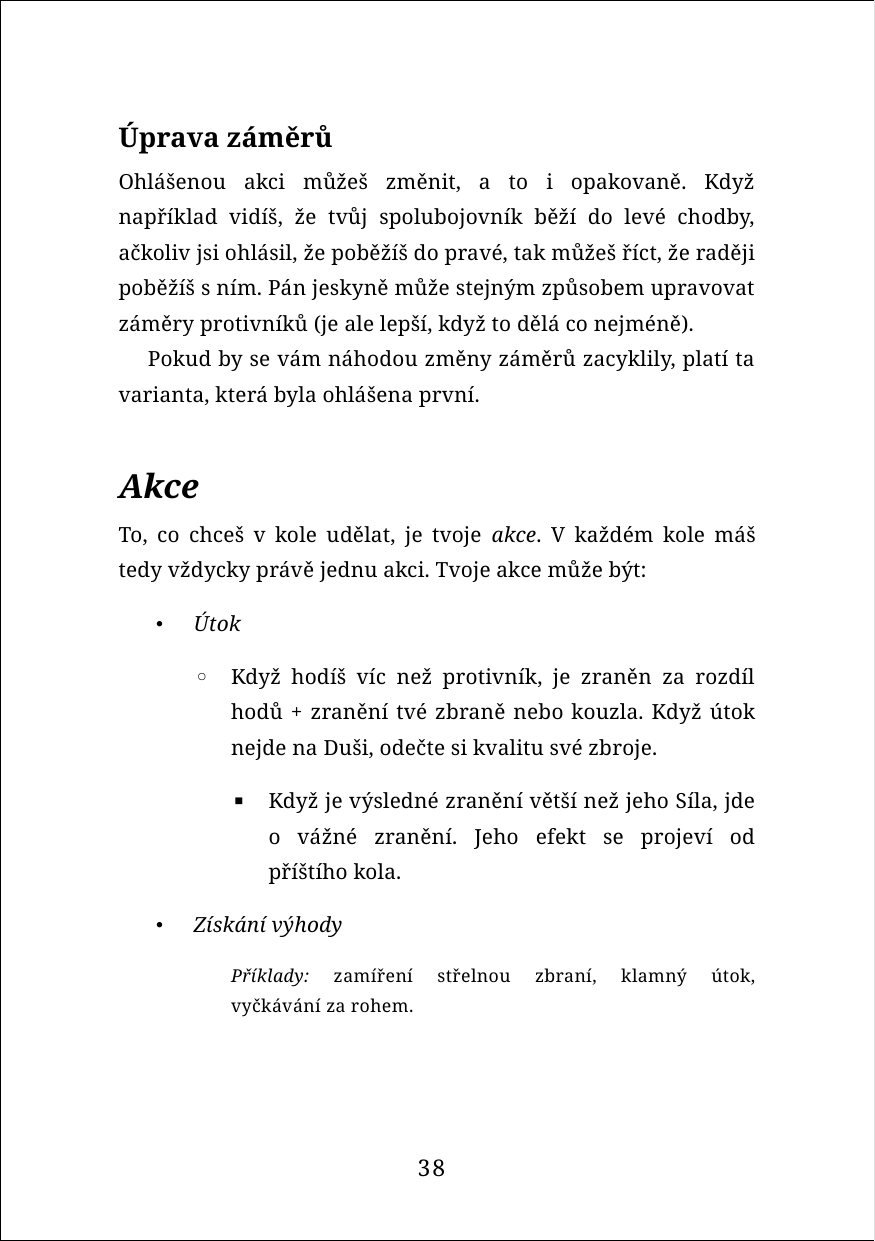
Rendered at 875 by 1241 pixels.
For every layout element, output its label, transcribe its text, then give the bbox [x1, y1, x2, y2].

list Když hodíš víc než protivník, je zraněn za rozdíl hodů + zranění tvé zbraně nebo kouzla. Když útok nejde na Duši, odečte si kvalitu své zbroje. [193, 662, 756, 761]
list Získání výhody [156, 911, 756, 939]
list Příklady: zamíření střelnou zbraní, klamný útok, vyčkávání za rohem. [193, 964, 756, 1018]
subtitle Úprava záměrů [118, 118, 756, 155]
list Útok [156, 609, 756, 637]
subtitle Akce [118, 463, 756, 508]
text Ohlášenou akci můžeš změnit, a to i opakovaně. Když například vidíš, že tvůj spolubojovník běží do levé chodby, ačkoliv jsi ohlásil, že poběžíš do pravé, tak můžeš říct, že raději poběžíš s ním. Pán jeskyně může stejným způsobem upravovat záměry protivníků (je ale lepší, když to dělá co nejméně). Pokud by se vám náhodou změny záměrů zacyklily, platí ta varianta, která byla ohlášena první. [118, 167, 756, 408]
list Když je výsledné zranění větší než jeho Síla, jde o vážné zranění. Jeho efekt se projeví od příštího kola. [231, 786, 756, 886]
text To, co chceš v kole udělat, je tvoje akce. V každém kole máš tedy vždycky právě jednu akci. Tvoje akce může být: [118, 520, 756, 584]
